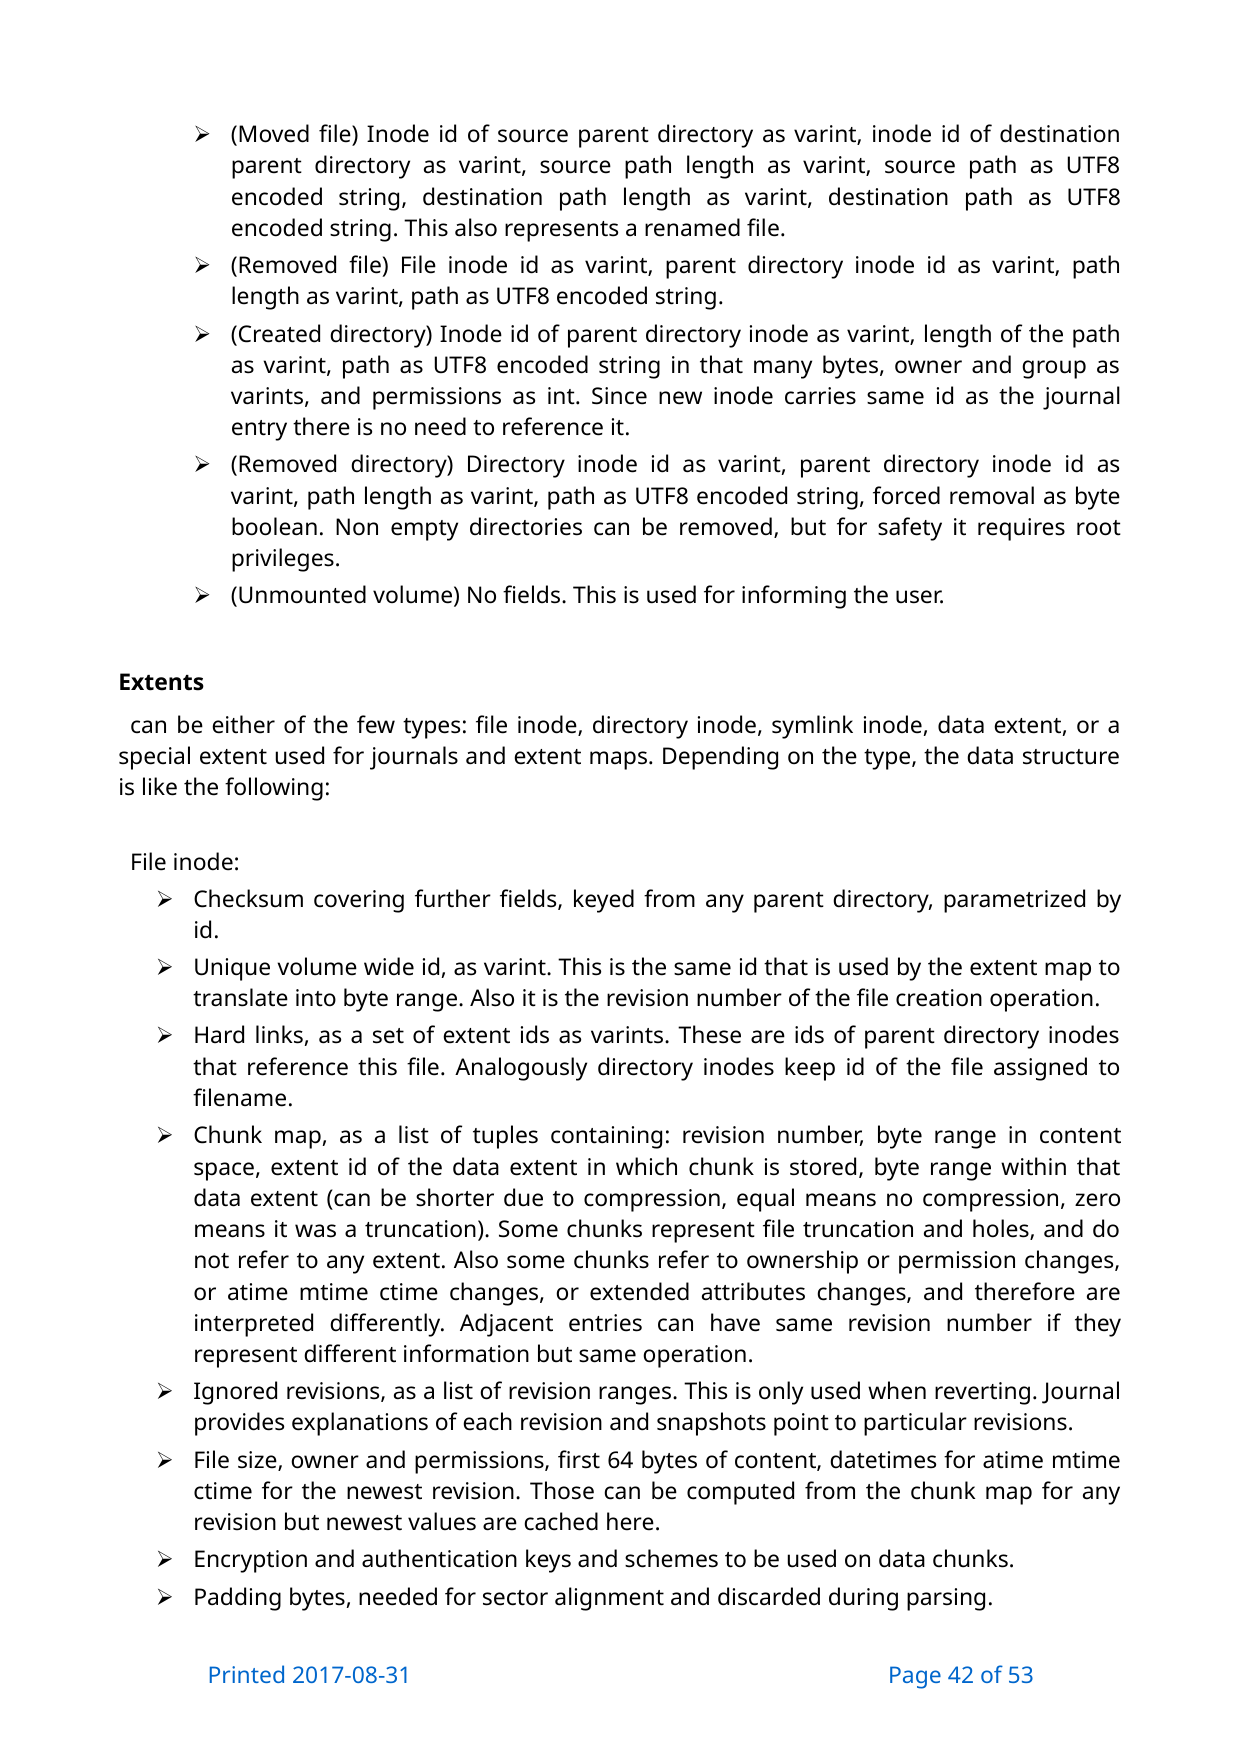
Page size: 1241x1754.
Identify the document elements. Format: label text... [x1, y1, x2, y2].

list Chunk map, as a list of tuples containing: revision number, byte range in content space, extent id of the data extent in which chunk is stored, byte range within that data extent (can be shorter due to compression, equal means no compression, zero means it was a truncation). Some chunks represent file truncation and holes, and do not refer to any extent. Also some chunks refer to ownership or permission changes, or atime mtime ctime changes, or extended attributes changes, and therefore are interpreted differently. Adjacent entries can have same revision number if they represent different information but same operation. [156, 1119, 1122, 1369]
list Ignored revisions, as a list of revision ranges. This is only used when reverting. Journal provides explanations of each revision and snapshots point to particular revisions. [156, 1375, 1122, 1438]
list (Created directory) Inode id of parent directory inode as varint, length of the path as varint, path as UTF8 encoded string in that many bytes, owner and group as varints, and permissions as int. Since new inode carries same id as the journal entry there is no need to reference it. [193, 317, 1122, 442]
list Encryption and authentication keys and schemes to be used on data chunks. [156, 1543, 1122, 1574]
subtitle Extents [118, 666, 1122, 697]
list (Removed file) File inode id as varint, parent directory inode id as varint, path length as varint, path as UTF8 encoded string. [193, 249, 1122, 312]
list Padding bytes, needed for sector alignment and discarded during parsing. [156, 1580, 1122, 1612]
list Unique volume wide id, as varint. This is the same id that is used by the extent map to translate into byte range. Also it is the revision number of the file creation operation. [156, 951, 1122, 1013]
text can be either of the few types: file inode, directory inode, symlink inode, data extent, or a special extent used for journals and extent maps. Depending on the type, the data structure is like the following: [118, 708, 1122, 802]
list Checksum covering further fields, keyed from any parent directory, parametrized by id. [156, 883, 1122, 945]
list Hard links, as a set of extent ids as varints. These are ids of parent directory inodes that reference this file. Analogously directory inodes keep id of the file assigned to filename. [156, 1019, 1122, 1113]
list File size, owner and permissions, first 64 bytes of content, datetimes for atime mtime ctime for the newest revision. Those can be computed from the chunk map for any revision but newest values are cached here. [156, 1443, 1122, 1537]
text File inode: [118, 845, 1122, 877]
list (Unmounted volume) No fields. This is used for informing the user. [193, 579, 1122, 611]
list (Removed directory) Directory inode id as varint, parent directory inode id as varint, path length as varint, path as UTF8 encoded string, forced removal as byte boolean. Non empty directories can be removed, but for safety it requires root privileges. [193, 448, 1122, 573]
list (Moved file) Inode id of source parent directory as varint, inode id of destination parent directory as varint, source path length as varint, source path as UTF8 encoded string, destination path length as varint, destination path as UTF8 encoded string. This also represents a renamed file. [193, 118, 1122, 243]
